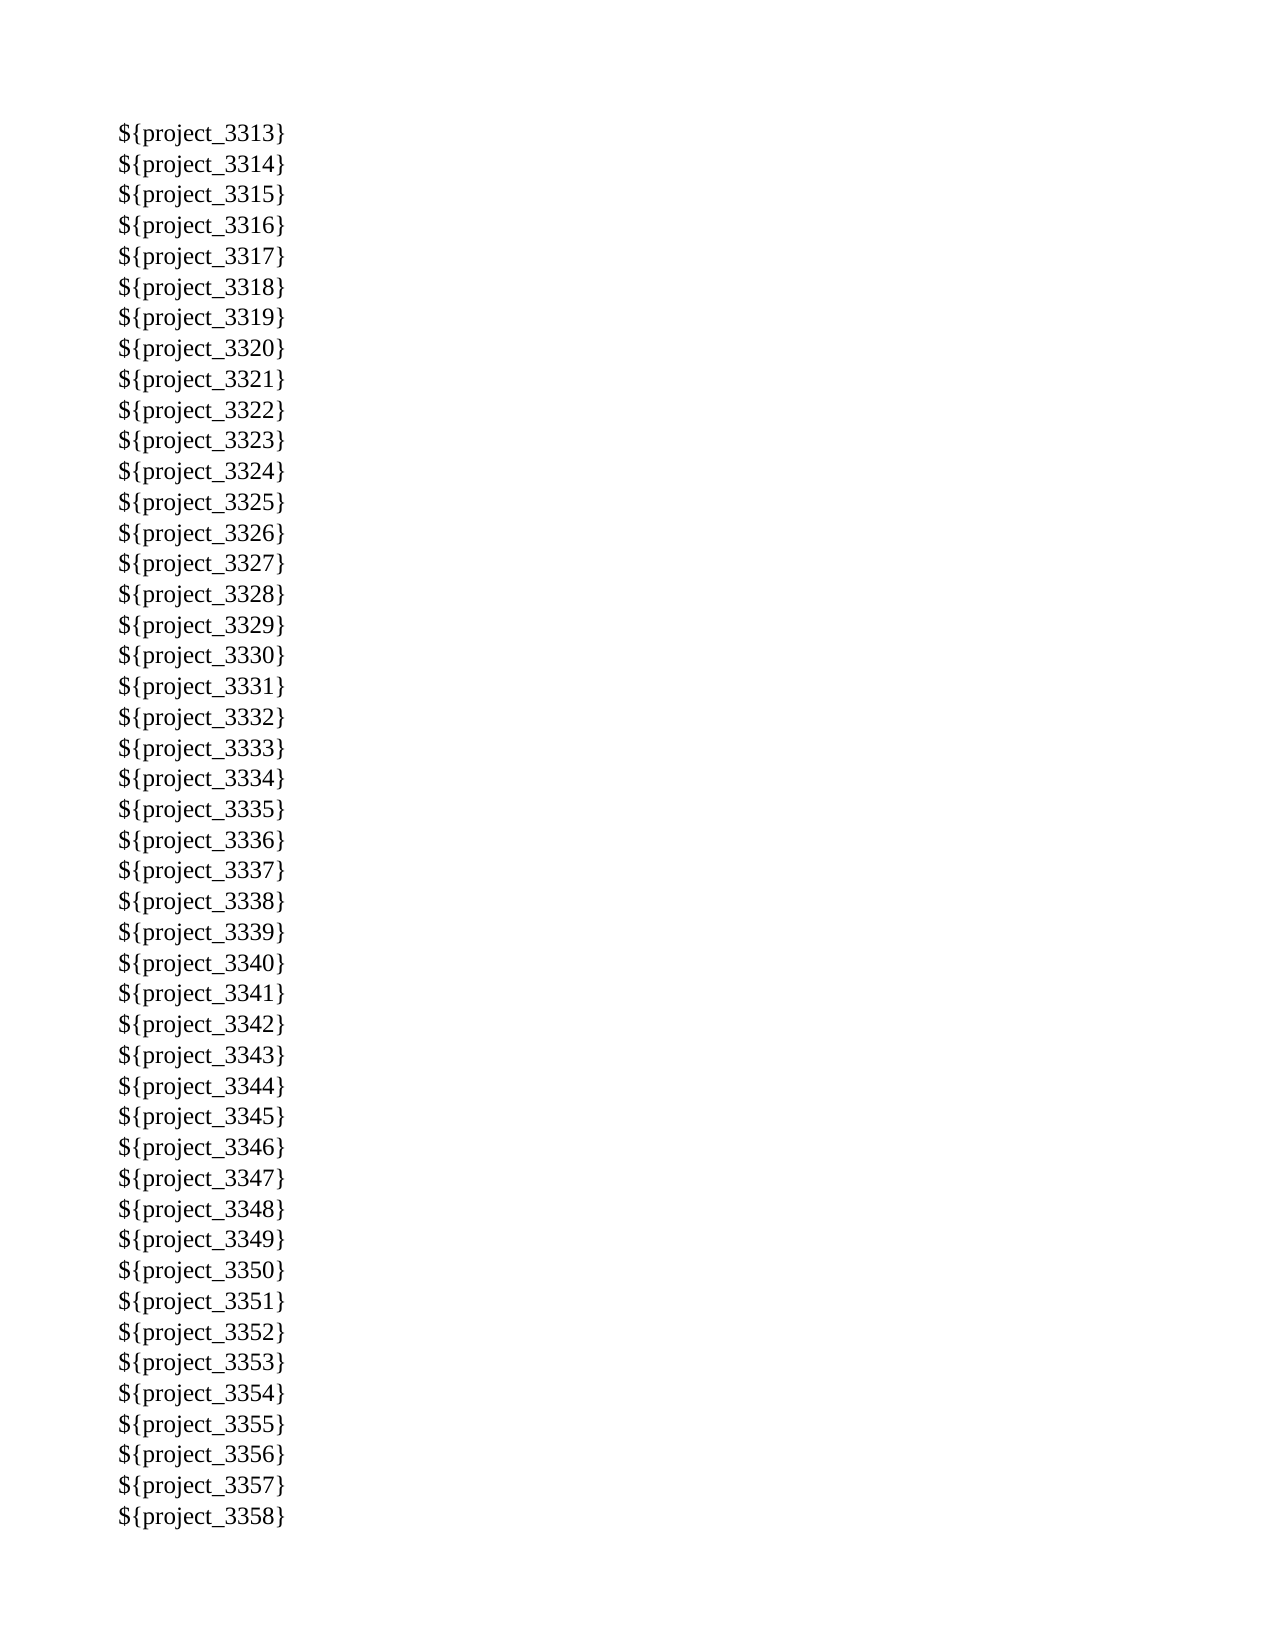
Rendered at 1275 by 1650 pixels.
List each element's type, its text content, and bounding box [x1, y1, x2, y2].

text ${project_3344} [118, 1071, 1157, 1099]
text ${project_3321} [118, 364, 1157, 393]
text ${project_3331} [118, 671, 1157, 700]
text ${project_3337} [118, 856, 1157, 884]
text ${project_3348} [118, 1194, 1157, 1222]
text ${project_3353} [118, 1347, 1157, 1376]
text ${project_3322} [118, 395, 1157, 423]
text ${project_3317} [118, 241, 1157, 270]
text ${project_3351} [118, 1286, 1157, 1314]
text ${project_3323} [118, 425, 1157, 454]
text ${project_3356} [118, 1439, 1157, 1468]
text ${project_3345} [118, 1101, 1157, 1130]
text ${project_3339} [118, 917, 1157, 946]
text ${project_3329} [118, 610, 1157, 638]
text ${project_3327} [118, 548, 1157, 577]
text ${project_3349} [118, 1224, 1157, 1253]
text ${project_3335} [118, 794, 1157, 823]
text ${project_3325} [118, 487, 1157, 516]
text ${project_3314} [118, 149, 1157, 178]
text ${project_3346} [118, 1132, 1157, 1161]
text ${project_3354} [118, 1378, 1157, 1407]
text ${project_3341} [118, 978, 1157, 1007]
text ${project_3316} [118, 210, 1157, 239]
text ${project_3313} [118, 118, 1157, 147]
text ${project_3326} [118, 518, 1157, 546]
text ${project_3347} [118, 1163, 1157, 1192]
text ${project_3318} [118, 272, 1157, 301]
text ${project_3332} [118, 702, 1157, 731]
text ${project_3330} [118, 641, 1157, 669]
text ${project_3358} [118, 1501, 1157, 1530]
text ${project_3352} [118, 1317, 1157, 1345]
text ${project_3315} [118, 179, 1157, 208]
text ${project_3340} [118, 948, 1157, 977]
text ${project_3338} [118, 886, 1157, 915]
text ${project_3355} [118, 1409, 1157, 1437]
text ${project_3357} [118, 1470, 1157, 1499]
text ${project_3342} [118, 1009, 1157, 1038]
text ${project_3328} [118, 579, 1157, 608]
text ${project_3336} [118, 825, 1157, 854]
text ${project_3343} [118, 1040, 1157, 1069]
text ${project_3334} [118, 763, 1157, 792]
text ${project_3319} [118, 302, 1157, 331]
text ${project_3350} [118, 1255, 1157, 1284]
text ${project_3324} [118, 456, 1157, 485]
text ${project_3320} [118, 333, 1157, 362]
text ${project_3333} [118, 733, 1157, 761]
